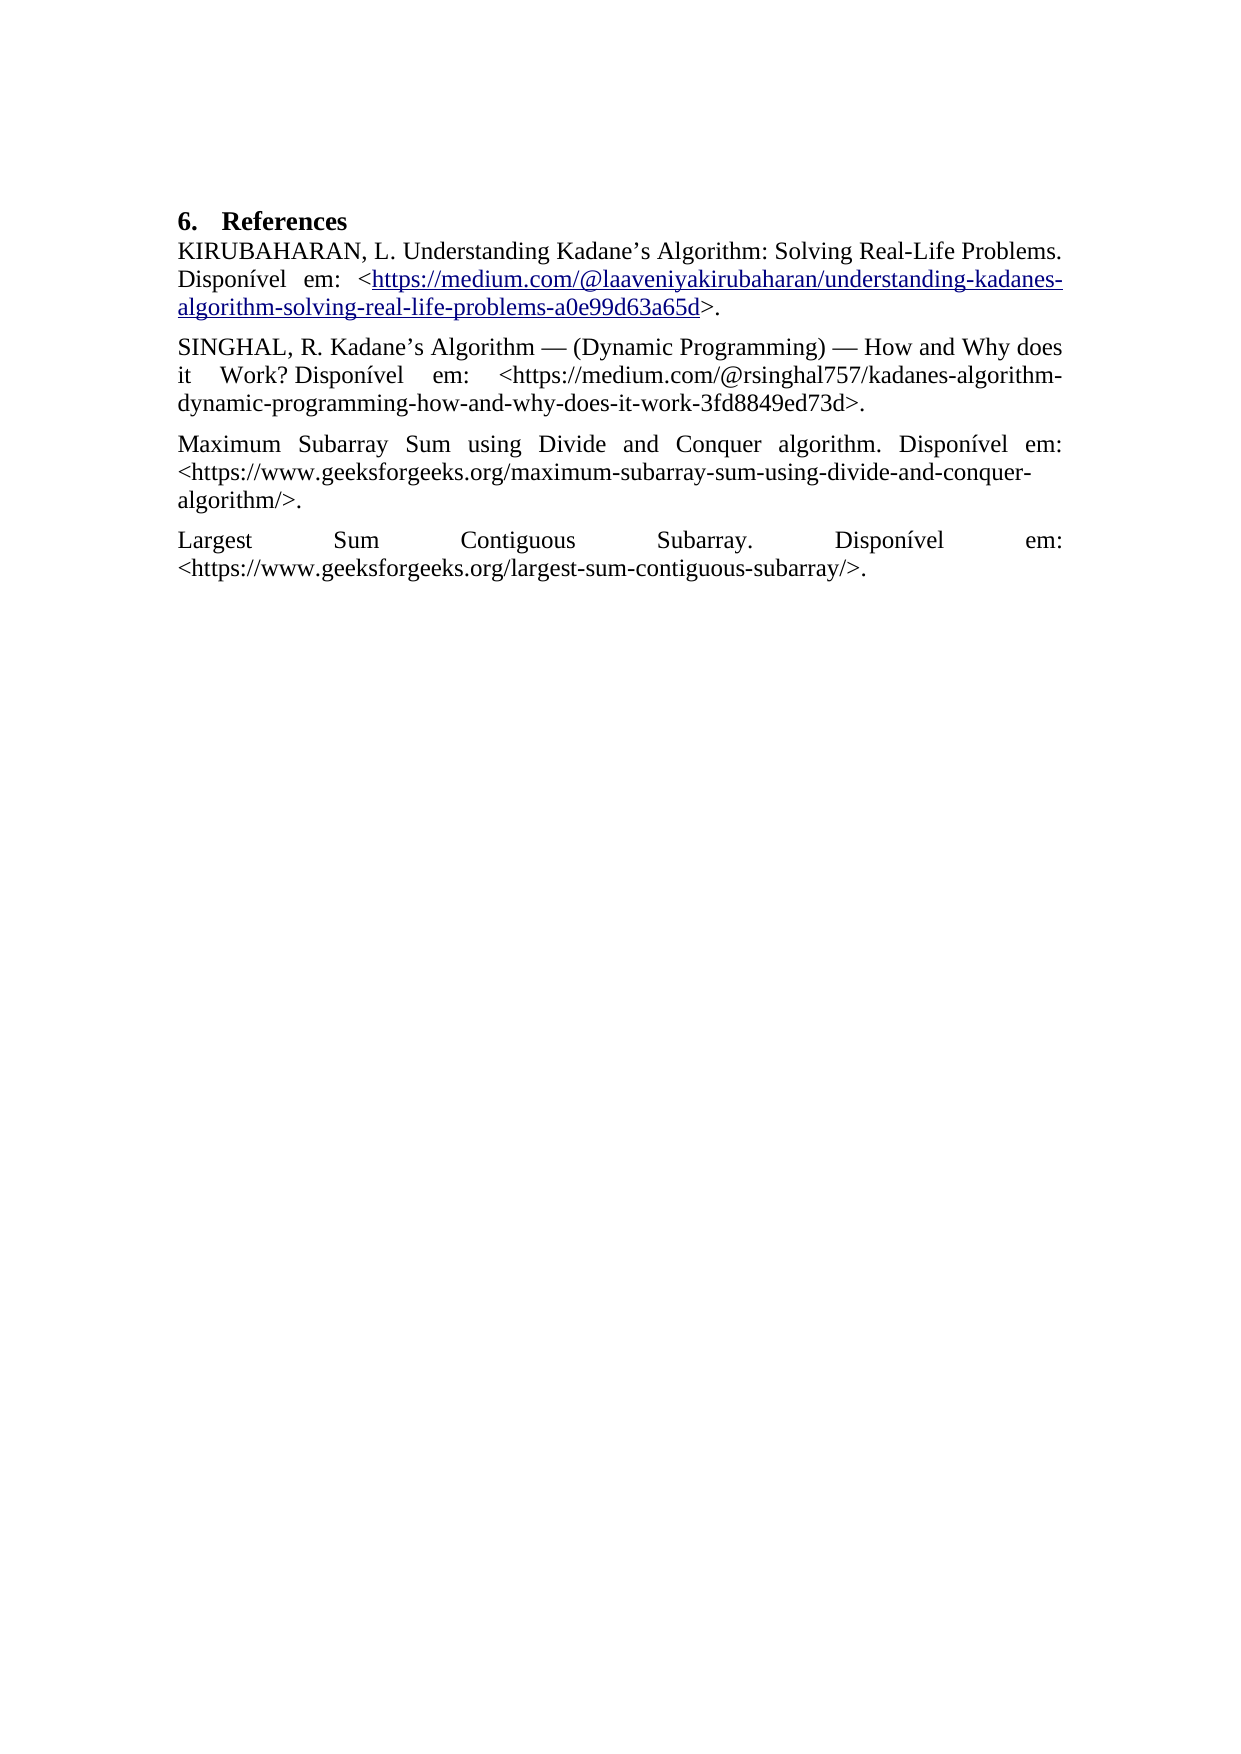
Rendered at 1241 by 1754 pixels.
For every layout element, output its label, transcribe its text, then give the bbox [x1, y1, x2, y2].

text Largest Sum Contiguous Subarray. Disponível em: <https://www.geeksforgeeks.org/largest-sum-contiguous-subarray/>. [177, 526, 1063, 582]
text ‌ [177, 595, 1063, 623]
text ‌ [177, 673, 1063, 701]
text Maximum Subarray Sum using Divide and Conquer algorithm. Disponível em: <https://www.geeksforgeeks.org/maximum-subarray-sum-using-divide-and-conquer-algorithm/>. [177, 430, 1063, 514]
text KIRUBAHARAN, L. Understanding Kadane’s Algorithm: Solving Real-Life Problems. Disponível em: <https://medium.com/@laaveniyakirubaharan/understanding-kadanes-algorithm-solving-real-life-problems-a0e99d63a65d>. [177, 237, 1063, 321]
title References [177, 207, 1063, 237]
text SINGHAL, R. Kadane’s Algorithm — (Dynamic Programming) — How and Why does it Work? Disponível em: <https://medium.com/@rsinghal757/kadanes-algorithm-dynamic-programming-how-and-why-does-it-work-3fd8849ed73d>. [177, 333, 1063, 417]
